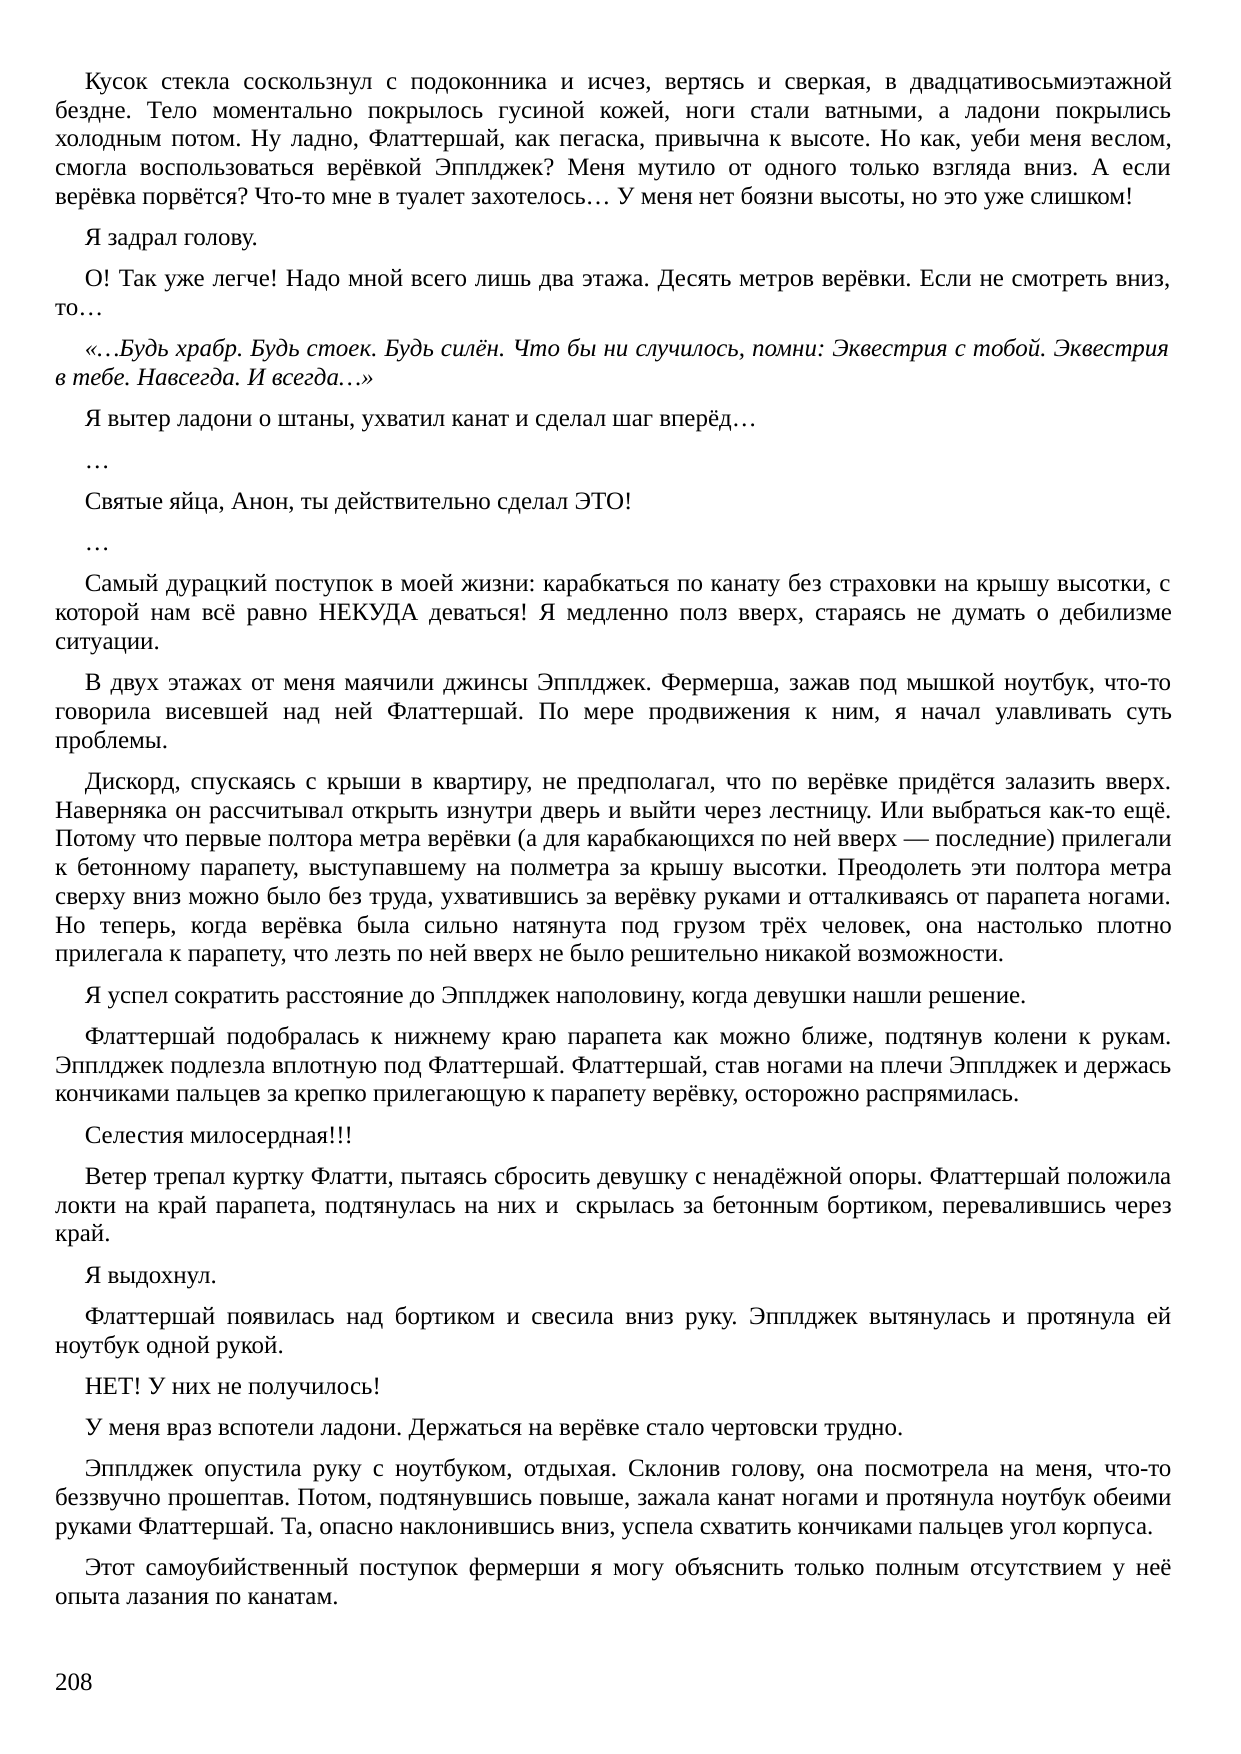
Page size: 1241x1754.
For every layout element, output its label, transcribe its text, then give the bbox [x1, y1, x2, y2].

text Святые яйца, Анон, ты действительно сделал ЭТО! [55, 486, 1173, 515]
text Ветер трепал куртку Флатти, пытаясь сбросить девушку с ненадёжной опоры. Флаттершай положила локти на край парапета, подтянулась на них и скрылась за бетонным бортиком, перевалившись через край. [55, 1161, 1173, 1247]
text В двух этажах от меня маячили джинсы Эпплджек. Фермерша, зажав под мышкой ноутбук, что-то говорила висевшей над ней Флаттершай. По мере продвижения к ним, я начал улавливать суть проблемы. [55, 667, 1173, 753]
text Флаттершай появилась над бортиком и свесила вниз руку. Эпплджек вытянулась и протянула ей ноутбук одной рукой. [55, 1301, 1173, 1358]
text Флаттершай подобралась к нижнему краю парапета как можно ближе, подтянув колени к рукам. Эпплджек подлезла вплотную под Флаттершай. Флаттершай, став ногами на плечи Эпплджек и держась кончиками пальцев за крепко прилегающую к парапету верёвку, осторожно распрямилась. [55, 1021, 1173, 1107]
text Дискорд, спускаясь с крыши в квартиру, не предполагал, что по верёвке придётся залазить вверх. Наверняка он рассчитывал открыть изнутри дверь и выйти через лестницу. Или выбраться как-то ещё. Потому что первые полтора метра верёвки (а для карабкающихся по ней вверх — последние) прилегали к бетонному парапету, выступавшему на полметра за крышу высотки. Преодолеть эти полтора метра сверху вниз можно было без труда, ухватившись за верёвку руками и отталкиваясь от парапета ногами. Но теперь, когда верёвка была сильно натянута под грузом трёх человек, она настолько плотно прилегала к парапету, что лезть по ней вверх не было решительно никакой возможности. [55, 766, 1173, 967]
text Я выдохнул. [55, 1260, 1173, 1288]
text «…Будь храбр. Будь стоек. Будь силён. Что бы ни случилось, помни: Эквестрия с тобой. Эквестрия в тебе. Навсегда. И всегда…» [55, 333, 1173, 391]
text Самый дурацкий поступок в моей жизни: карабкаться по канату без страховки на крышу высотки, с которой нам всё равно НЕКУДА деваться! Я медленно полз вверх, стараясь не думать о дебилизме ситуации. [55, 568, 1173, 655]
text … [55, 527, 1173, 556]
text Этот самоубийственный поступок фермерши я могу объяснить только полным отсутствием у неё опыта лазания по канатам. [55, 1552, 1173, 1610]
text У меня враз вспотели ладони. Держаться на верёвке стало чертовски трудно. [55, 1412, 1173, 1441]
text Эпплджек опустила руку с ноутбуком, отдыхая. Склонив голову, она посмотрела на меня, что-то беззвучно прошептав. Потом, подтянувшись повыше, зажала канат ногами и протянула ноутбук обеими руками Флаттершай. Та, опасно наклонившись вниз, успела схватить кончиками пальцев угол корпуса. [55, 1453, 1173, 1540]
text Я вытер ладони о штаны, ухватил канат и сделал шаг вперёд… [55, 403, 1173, 432]
text НЕТ! У них не получилось! [55, 1371, 1173, 1400]
text Я успел сократить расстояние до Эпплджек наполовину, когда девушки нашли решение. [55, 980, 1173, 1008]
text Я задрал голову. [55, 222, 1173, 251]
text … [55, 445, 1173, 473]
text Кусок стекла соскользнул с подоконника и исчез, вертясь и сверкая, в двадцативосьмиэтажной бездне. Тело моментально покрылось гусиной кожей, ноги стали ватными, а ладони покрылись холодным потом. Ну ладно, Флаттершай, как пегаска, привычна к высоте. Но как, уеби меня веслом, смогла воспользоваться верёвкой Эпплджек? Меня мутило от одного только взгляда вниз. А если верёвка порвётся? Что-то мне в туалет захотелось… У меня нет боязни высоты, но это уже слишком! [55, 66, 1173, 210]
text Селестия милосердная!!! [55, 1120, 1173, 1148]
text О! Так уже легче! Надо мной всего лишь два этажа. Десять метров верёвки. Если не смотреть вниз, то… [55, 263, 1173, 321]
